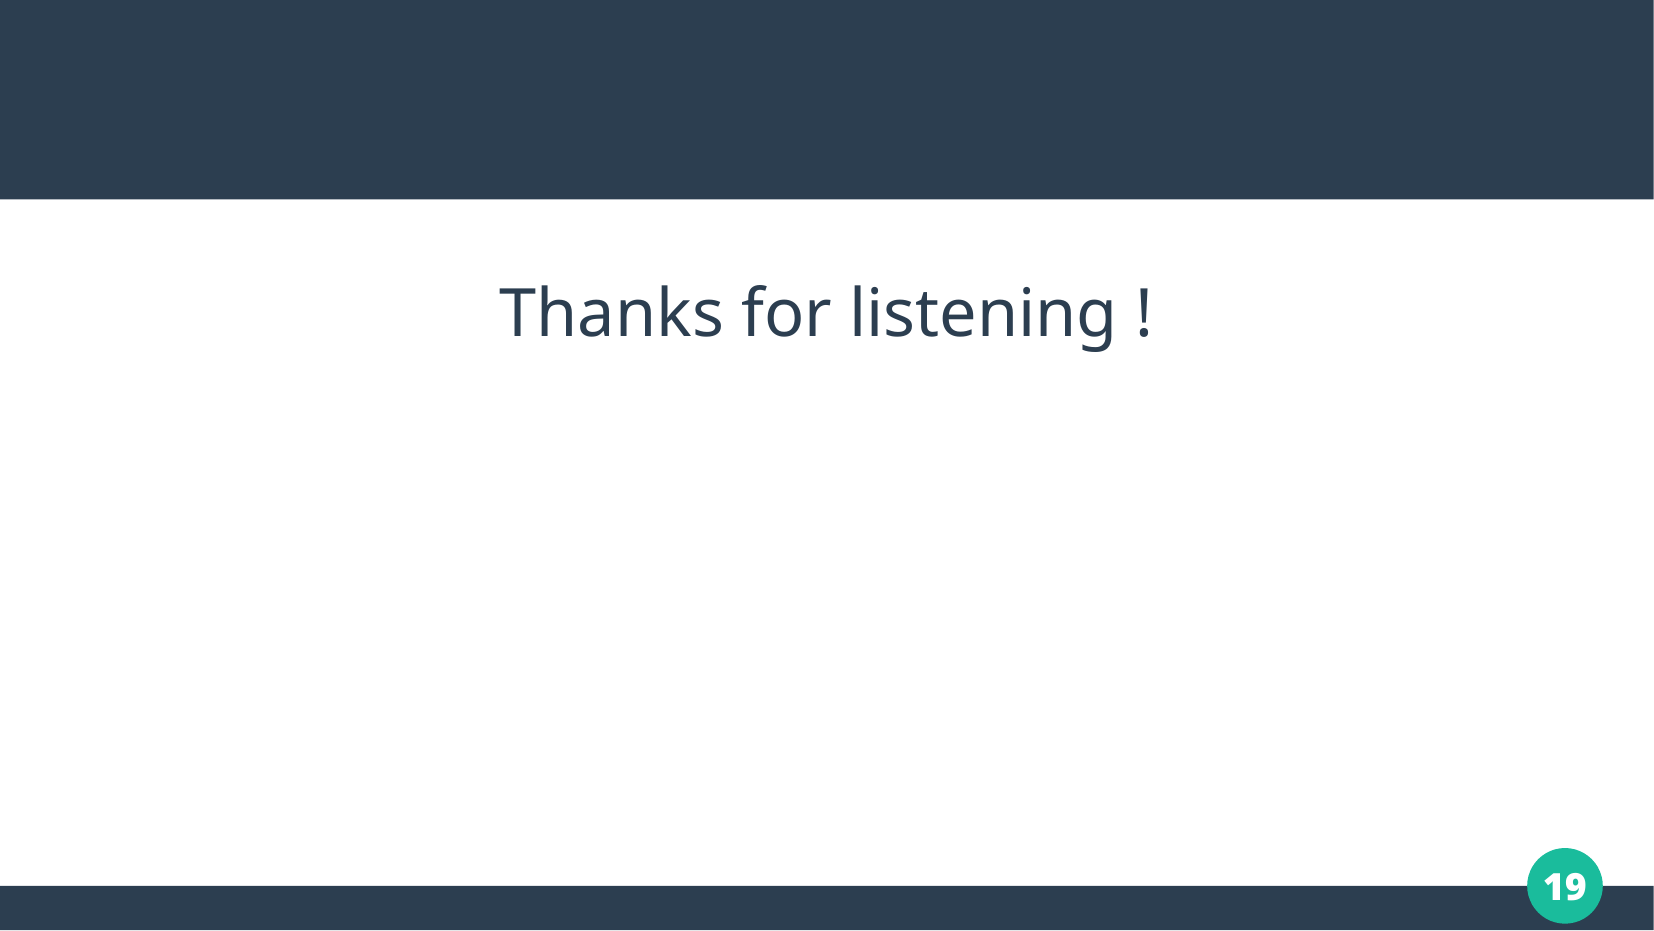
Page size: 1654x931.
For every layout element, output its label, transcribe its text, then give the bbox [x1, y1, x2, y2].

subtitle Thanks for listening ! [59, 37, 1595, 584]
